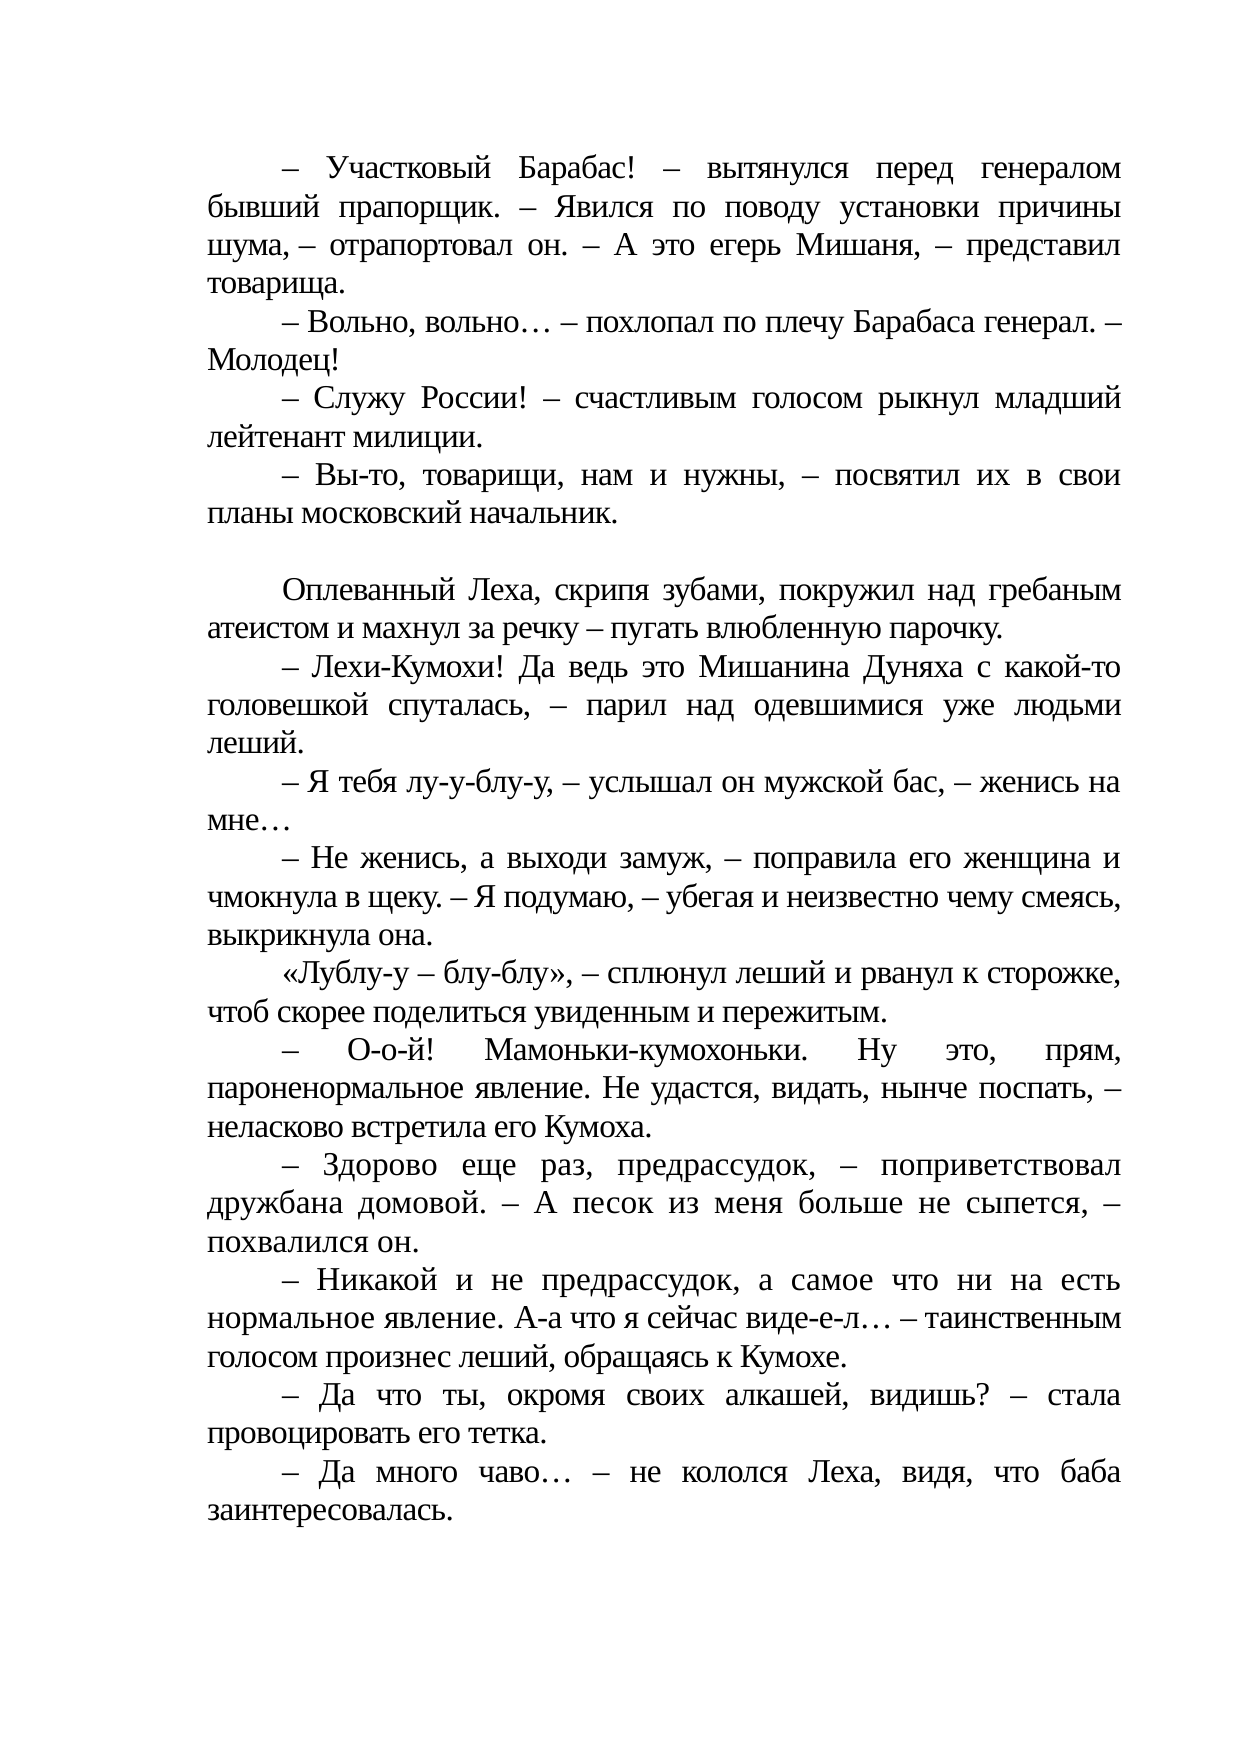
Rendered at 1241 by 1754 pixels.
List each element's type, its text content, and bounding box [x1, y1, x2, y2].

subtitle – Служу России! – счастливым голосом рыкнул младший лейтенант милиции. [207, 378, 1122, 454]
subtitle – Никакой и не предрассудок, а самое что ни на есть нормальное явление. А-а что я сейчас виде-е-л… – таинственным голосом произнес леший, обращаясь к Кумохе. [207, 1259, 1122, 1374]
subtitle – Лехи-Кумохи! Да ведь это Мишанина Дуняха с какой-то головешкой спуталась, – парил над одевшимися уже людьми леший. [207, 646, 1122, 761]
subtitle – Здорово еще раз, предрассудок, – поприветствовал дружбана домовой. – А песок из меня больше не сыпется, – похвалился он. [207, 1144, 1122, 1259]
subtitle – Вольно, вольно… – похлопал по плечу Барабаса генерал. – Молодец! [207, 301, 1122, 378]
subtitle – Вы-то, товарищи, нам и нужны, – посвятил их в свои планы московский начальник. [207, 454, 1122, 531]
subtitle – Да что ты, окромя своих алкашей, видишь? – стала провоцировать его тетка. [207, 1374, 1122, 1451]
subtitle – Участковый Барабас! – вытянулся перед генералом бывший прапорщик. – Явился по поводу установки причины шума, – отрапортовал он. – А это егерь Мишаня, – представил товарища. [207, 148, 1122, 301]
subtitle – Да много чаво… – не кололся Леха, видя, что баба заинтересовалась. [207, 1451, 1122, 1528]
subtitle – О-о-й! Мамоньки-кумохоньки. Ну это, прям, пароненормальное явление. Не удастся, видать, нынче поспать, – неласково встретила его Кумоха. [207, 1029, 1122, 1144]
subtitle Оплеванный Леха, скрипя зубами, покружил над гребаным атеистом и махнул за речку – пугать влюбленную парочку. [207, 569, 1122, 646]
subtitle – Я тебя лу-у-блу-у, – услышал он мужской бас, – женись на мне… [207, 761, 1122, 838]
subtitle «Лублу-у – блу-блу», – сплюнул леший и рванул к сторожке, чтоб скорее поделиться увиденным и пережитым. [207, 953, 1122, 1029]
subtitle – Не женись, а выходи замуж, – поправила его женщина и чмокнула в щеку. – Я подумаю, – убегая и неизвестно чему смеясь, выкрикнула она. [207, 838, 1122, 953]
